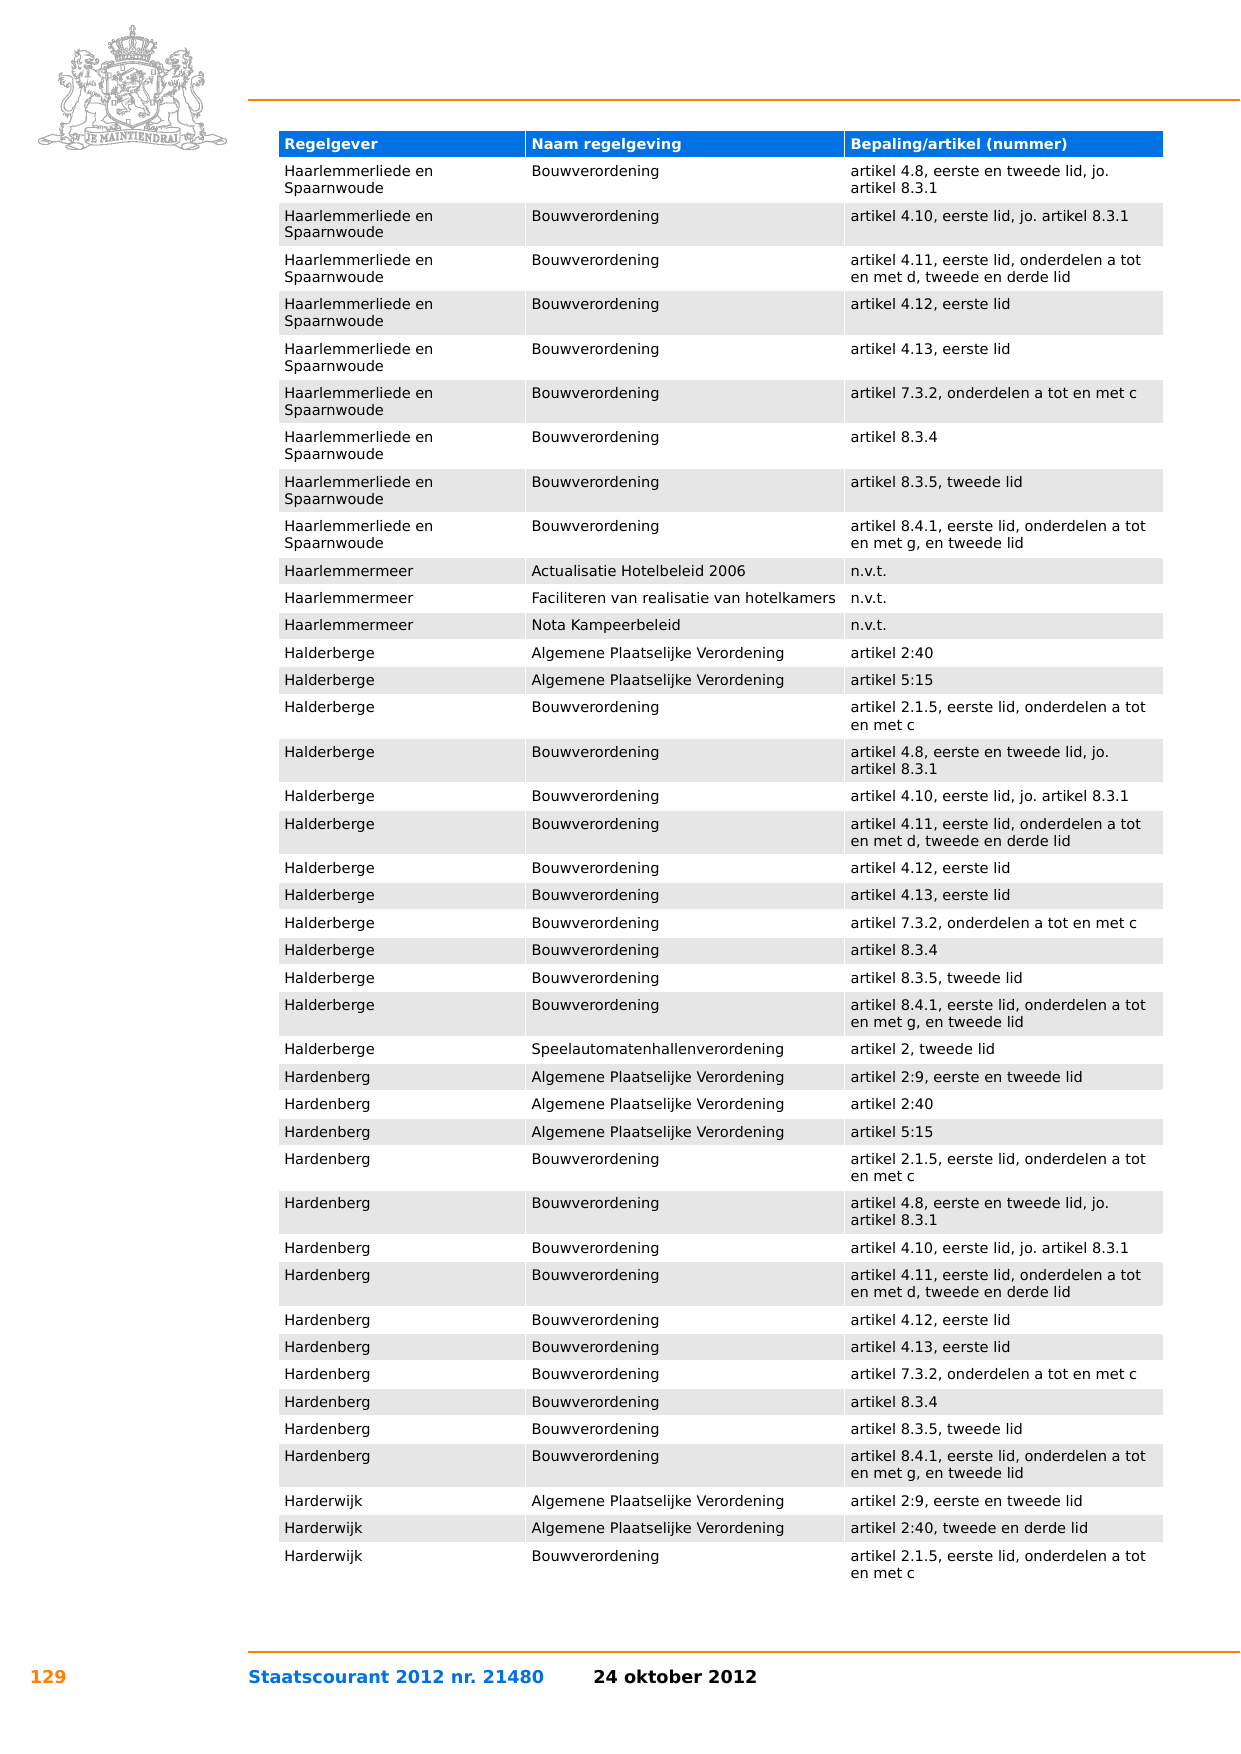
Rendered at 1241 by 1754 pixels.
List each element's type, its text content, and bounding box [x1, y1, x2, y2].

table_cell Hardenberg [279, 1064, 525, 1090]
table_cell artikel 2, tweede lid [845, 1037, 1163, 1063]
table_cell Bouwverordening [526, 203, 844, 246]
table_cell Bouwverordening [526, 425, 844, 468]
table_cell Bouwverordening [526, 1361, 844, 1388]
table_cell Halderberge [279, 938, 525, 964]
table_header Naam regelgeving [526, 131, 844, 157]
table_cell artikel 2.1.5, eerste lid, onderdelen a tot en met c [845, 1543, 1163, 1586]
table_cell artikel 8.3.5, tweede lid [845, 965, 1163, 991]
table_cell Bouwverordening [526, 1191, 844, 1234]
table_cell Haarlemmerliede en Spaarnwoude [279, 291, 525, 335]
table_cell Bouwverordening [526, 992, 844, 1036]
table_cell Bouwverordening [526, 965, 844, 991]
table_cell Algemene Plaatselijke Verordening [526, 1119, 844, 1145]
table_cell artikel 4.10, eerste lid, jo. artikel 8.3.1 [845, 203, 1163, 246]
table_cell Haarlemmerliede en Spaarnwoude [279, 425, 525, 468]
table_cell artikel 4.8, eerste en tweede lid, jo. artikel 8.3.1 [845, 739, 1163, 782]
table_cell artikel 4.12, eerste lid [845, 291, 1163, 335]
table_cell Halderberge [279, 910, 525, 936]
table_cell Haarlemmerliede en Spaarnwoude [279, 380, 525, 423]
table_cell Algemene Plaatselijke Verordening [526, 1488, 844, 1514]
table_cell Hardenberg [279, 1444, 525, 1487]
table_cell Halderberge [279, 855, 525, 882]
table_cell Bouwverordening [526, 695, 844, 738]
table_cell Halderberge [279, 784, 525, 810]
table_cell Bouwverordening [526, 158, 844, 202]
table_cell Haarlemmerliede en Spaarnwoude [279, 513, 525, 557]
table_cell Bouwverordening [526, 1146, 844, 1189]
table_cell Hardenberg [279, 1146, 525, 1189]
table_cell Bouwverordening [526, 938, 844, 964]
table_cell artikel 2.1.5, eerste lid, onderdelen a tot en met c [845, 695, 1163, 738]
table_cell artikel 2:40, tweede en derde lid [845, 1515, 1163, 1542]
table_cell artikel 7.3.2, onderdelen a tot en met c [845, 380, 1163, 423]
table_cell Harderwijk [279, 1543, 525, 1586]
table_cell artikel 4.13, eerste lid [845, 1334, 1163, 1360]
table_cell n.v.t. [845, 558, 1163, 584]
table_cell Hardenberg [279, 1361, 525, 1388]
table_cell Haarlemmerliede en Spaarnwoude [279, 336, 525, 379]
table_cell Haarlemmermeer [279, 585, 525, 611]
table_cell Bouwverordening [526, 910, 844, 936]
table_cell n.v.t. [845, 585, 1163, 611]
table_cell artikel 4.11, eerste lid, onderdelen a tot en met d, tweede en derde lid [845, 247, 1163, 290]
table_cell artikel 4.8, eerste en tweede lid, jo. artikel 8.3.1 [845, 1191, 1163, 1234]
table_cell Bouwverordening [526, 380, 844, 423]
table_cell Bouwverordening [526, 1307, 844, 1333]
table_cell artikel 8.3.5, tweede lid [845, 1416, 1163, 1443]
table_cell Halderberge [279, 695, 525, 738]
table_cell artikel 4.10, eerste lid, jo. artikel 8.3.1 [845, 784, 1163, 810]
table_cell Harderwijk [279, 1488, 525, 1514]
table_cell artikel 4.11, eerste lid, onderdelen a tot en met d, tweede en derde lid [845, 1262, 1163, 1306]
table_cell artikel 4.12, eerste lid [845, 1307, 1163, 1333]
table_cell Bouwverordening [526, 1543, 844, 1586]
table_cell Actualisatie Hotelbeleid 2006 [526, 558, 844, 584]
table_cell Bouwverordening [526, 513, 844, 557]
table_cell Hardenberg [279, 1334, 525, 1360]
table_cell Hardenberg [279, 1091, 525, 1118]
table_cell Hardenberg [279, 1416, 525, 1443]
table_cell Halderberge [279, 640, 525, 666]
table_cell artikel 8.4.1, eerste lid, onderdelen a tot en met g, en tweede lid [845, 1444, 1163, 1487]
table_cell artikel 4.12, eerste lid [845, 855, 1163, 882]
table_cell artikel 8.4.1, eerste lid, onderdelen a tot en met g, en tweede lid [845, 992, 1163, 1036]
table_cell artikel 8.3.5, tweede lid [845, 469, 1163, 512]
table_cell artikel 2.1.5, eerste lid, onderdelen a tot en met c [845, 1146, 1163, 1189]
table_cell artikel 8.3.4 [845, 425, 1163, 468]
table_cell Algemene Plaatselijke Verordening [526, 1064, 844, 1090]
table_cell artikel 7.3.2, onderdelen a tot en met c [845, 1361, 1163, 1388]
table_cell artikel 2:40 [845, 640, 1163, 666]
table_cell Bouwverordening [526, 247, 844, 290]
table_cell Bouwverordening [526, 1389, 844, 1415]
table_cell artikel 7.3.2, onderdelen a tot en met c [845, 910, 1163, 936]
table_cell artikel 4.8, eerste en tweede lid, jo. artikel 8.3.1 [845, 158, 1163, 202]
table_cell artikel 2:40 [845, 1091, 1163, 1118]
table_cell Bouwverordening [526, 1416, 844, 1443]
table_cell Halderberge [279, 883, 525, 909]
table_cell artikel 8.3.4 [845, 938, 1163, 964]
table_cell artikel 4.13, eerste lid [845, 883, 1163, 909]
table_cell Bouwverordening [526, 1235, 844, 1261]
table_cell Hardenberg [279, 1262, 525, 1306]
table_cell Haarlemmermeer [279, 558, 525, 584]
table_cell Halderberge [279, 965, 525, 991]
table_cell Bouwverordening [526, 291, 844, 335]
table_cell Hardenberg [279, 1389, 525, 1415]
table_cell Halderberge [279, 811, 525, 854]
table_cell artikel 8.4.1, eerste lid, onderdelen a tot en met g, en tweede lid [845, 513, 1163, 557]
table_cell Bouwverordening [526, 1444, 844, 1487]
table_cell Bouwverordening [526, 1334, 844, 1360]
table_cell Algemene Plaatselijke Verordening [526, 667, 844, 694]
table_cell Haarlemmerliede en Spaarnwoude [279, 469, 525, 512]
table_cell Halderberge [279, 739, 525, 782]
table_cell Haarlemmerliede en Spaarnwoude [279, 203, 525, 246]
table_cell Hardenberg [279, 1119, 525, 1145]
table_cell artikel 2:9, eerste en tweede lid [845, 1064, 1163, 1090]
table_cell Algemene Plaatselijke Verordening [526, 1091, 844, 1118]
table_cell artikel 4.13, eerste lid [845, 336, 1163, 379]
table_cell Bouwverordening [526, 1262, 844, 1306]
table_cell artikel 5:15 [845, 1119, 1163, 1145]
table_cell artikel 4.10, eerste lid, jo. artikel 8.3.1 [845, 1235, 1163, 1261]
table_cell Faciliteren van realisatie van hotelkamers [526, 585, 844, 611]
table_cell Haarlemmermeer [279, 613, 525, 639]
table_cell Bouwverordening [526, 811, 844, 854]
table_cell Hardenberg [279, 1191, 525, 1234]
table_cell Bouwverordening [526, 739, 844, 782]
table_cell Harderwijk [279, 1515, 525, 1542]
table_cell Algemene Plaatselijke Verordening [526, 1515, 844, 1542]
table_cell Bouwverordening [526, 469, 844, 512]
table_cell Nota Kampeerbeleid [526, 613, 844, 639]
table_cell Bouwverordening [526, 883, 844, 909]
table_cell Halderberge [279, 1037, 525, 1063]
table_header Regelgever [279, 131, 525, 157]
table_header Bepaling/artikel (nummer) [845, 131, 1163, 157]
table_cell artikel 5:15 [845, 667, 1163, 694]
table_cell Bouwverordening [526, 784, 844, 810]
table_cell Hardenberg [279, 1307, 525, 1333]
table_cell Haarlemmerliede en Spaarnwoude [279, 158, 525, 202]
table_cell Bouwverordening [526, 855, 844, 882]
table_cell artikel 8.3.4 [845, 1389, 1163, 1415]
table_cell Halderberge [279, 992, 525, 1036]
table_cell Halderberge [279, 667, 525, 694]
table_cell n.v.t. [845, 613, 1163, 639]
table_cell Hardenberg [279, 1235, 525, 1261]
picture [38, 25, 227, 150]
table_cell Speelautomatenhallenverordening [526, 1037, 844, 1063]
table_cell Haarlemmerliede en Spaarnwoude [279, 247, 525, 290]
table_cell Bouwverordening [526, 336, 844, 379]
table_cell Algemene Plaatselijke Verordening [526, 640, 844, 666]
table_cell artikel 2:9, eerste en tweede lid [845, 1488, 1163, 1514]
table_cell artikel 4.11, eerste lid, onderdelen a tot en met d, tweede en derde lid [845, 811, 1163, 854]
